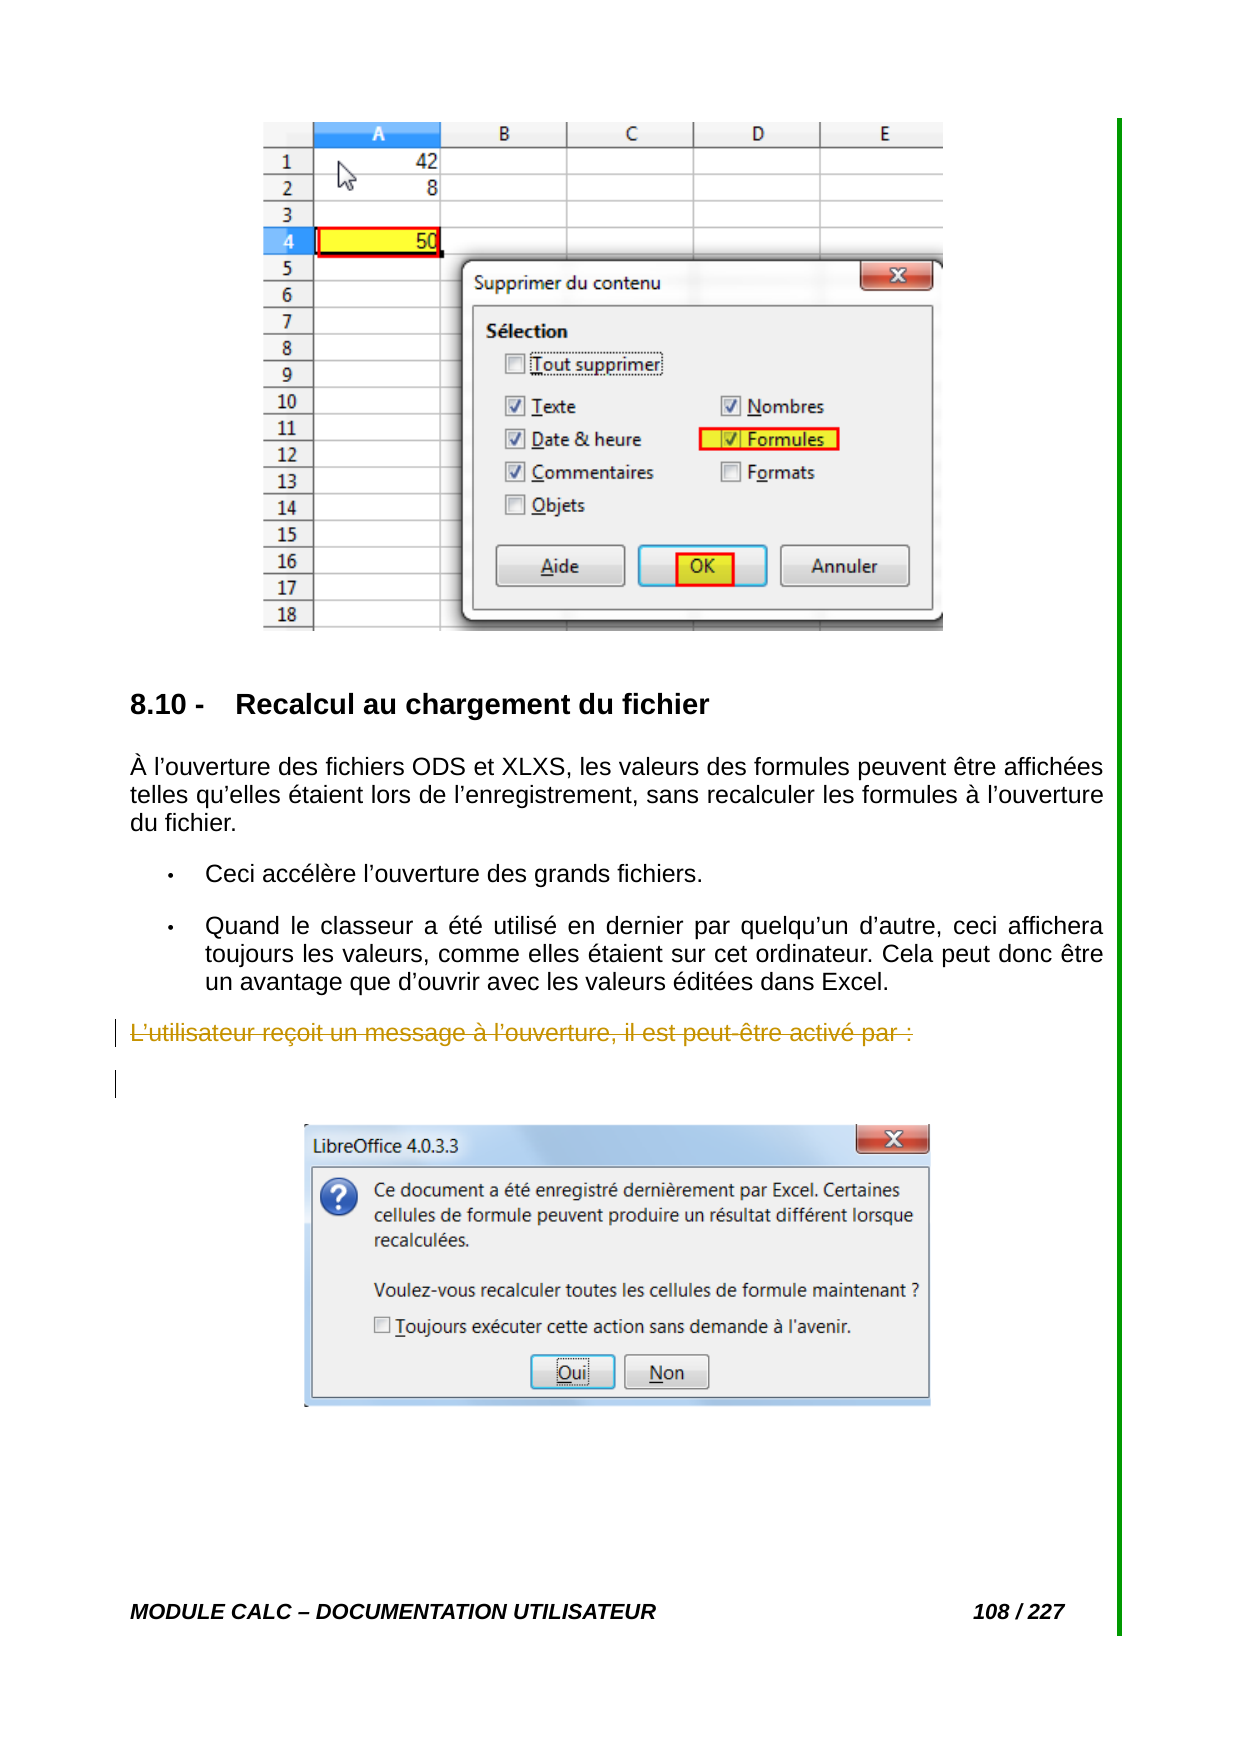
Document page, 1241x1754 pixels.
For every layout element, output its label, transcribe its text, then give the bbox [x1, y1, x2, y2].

picture [263, 122, 943, 631]
text À l’ouverture des fichiers ODS et XLXS, les valeurs des formules peuvent être affichées telles qu’elles étaient lors de l’enregistrement, sans recalculer les formules à l’ouverture du fichier. [130, 752, 1105, 836]
subtitle Recalcul au chargement du fichier [130, 688, 1105, 721]
list Ceci accélère l’ouverture des grands fichiers. [167, 860, 1105, 888]
picture [304, 1124, 931, 1407]
list Quand le classeur a été utilisé en dernier par quelqu’un d’autre, ceci affichera toujours les valeurs, comme elles étaient sur cet ordinateur. Cela peut donc être un avantage que d’ouvrir avec les valeurs éditées dans Excel. [167, 911, 1105, 995]
